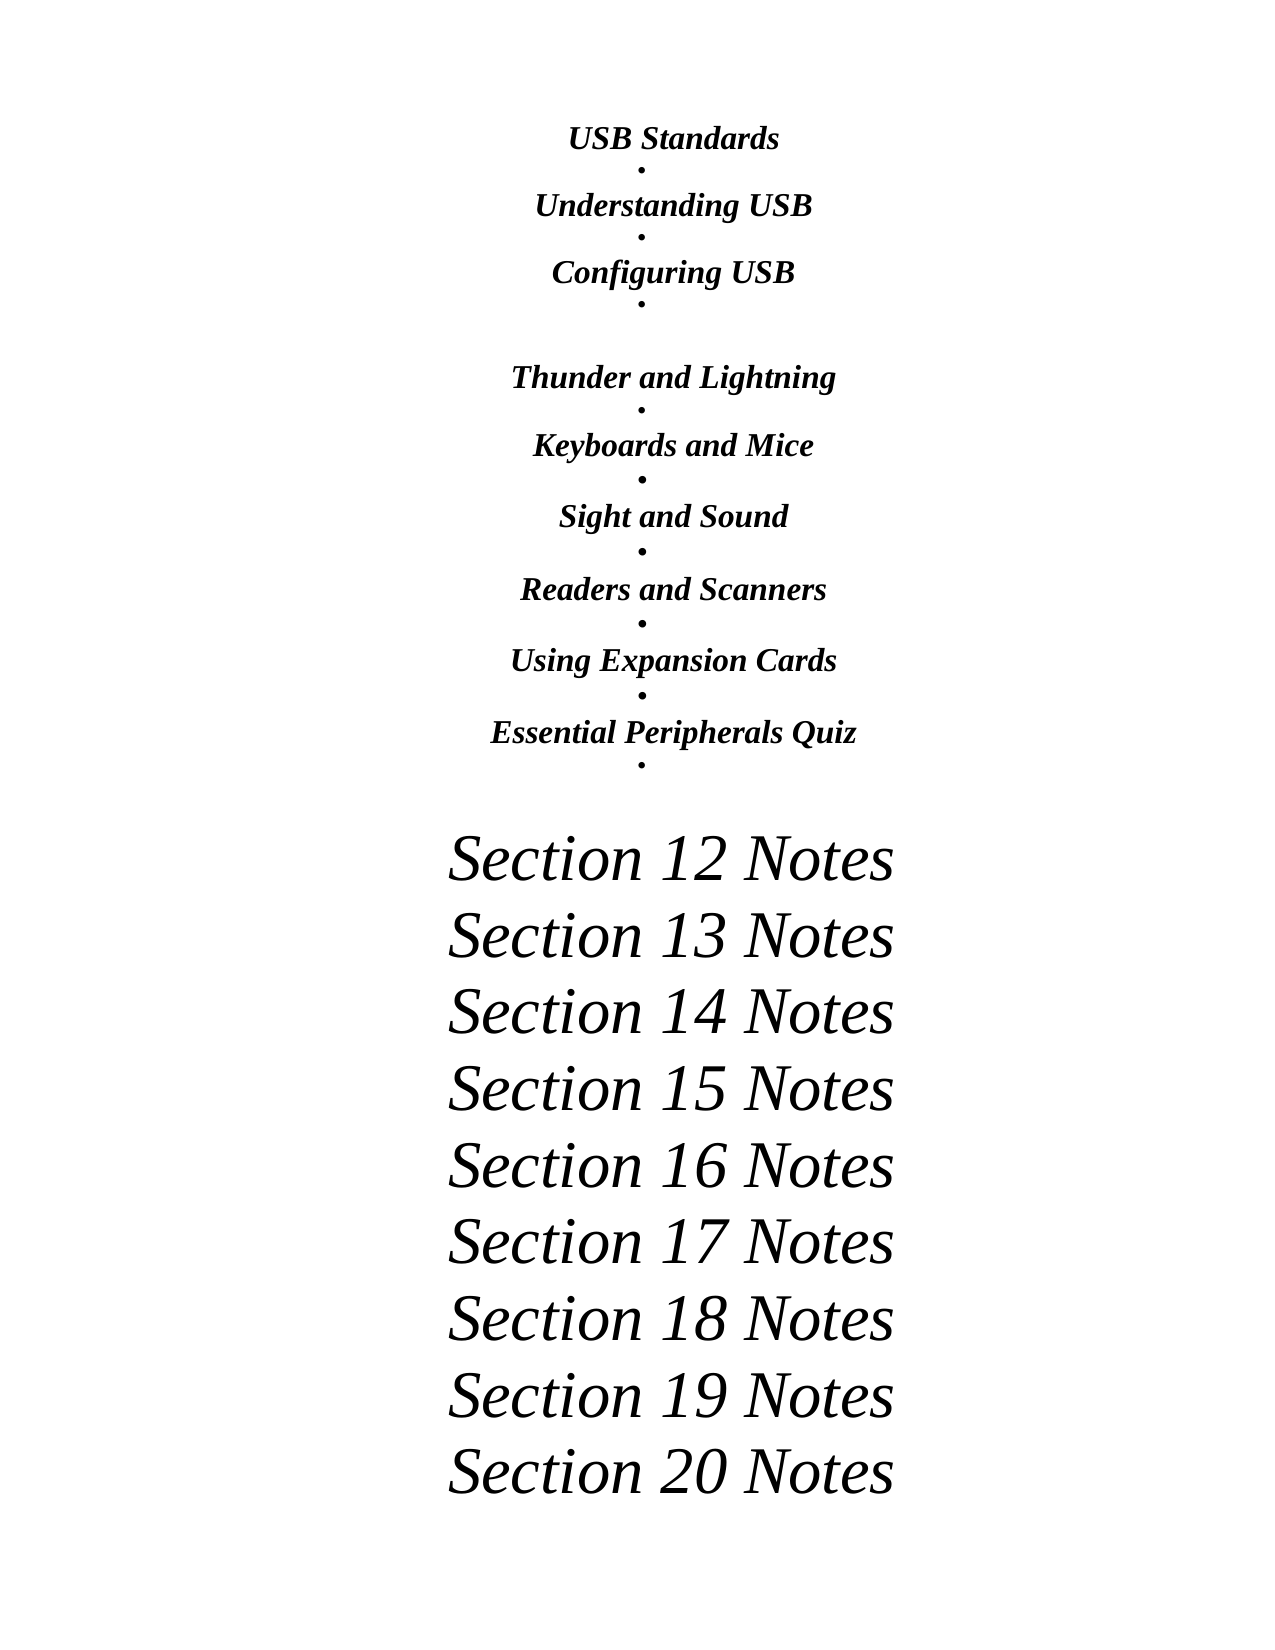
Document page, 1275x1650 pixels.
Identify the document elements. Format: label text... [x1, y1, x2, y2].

list Section 15 Notes [156, 1048, 1157, 1125]
list Section 18 Notes [156, 1278, 1157, 1355]
list Understanding USB [156, 185, 1157, 223]
list Section 14 Notes [156, 971, 1157, 1048]
list Section 12 Notes [156, 818, 1157, 895]
list Configuring USB [156, 252, 1157, 291]
list Using Expansion Cards [156, 641, 1157, 679]
list Section 19 Notes [156, 1355, 1157, 1431]
list Readers and Scanners [156, 569, 1157, 607]
list Essential Peripherals Quiz [156, 713, 1157, 751]
list Section 16 Notes [156, 1125, 1157, 1201]
list Section 20 Notes [156, 1431, 1157, 1508]
list Section 17 Notes [156, 1201, 1157, 1278]
list Section 13 Notes [156, 895, 1157, 971]
list Thunder and Lightning [156, 358, 1157, 396]
list Keyboards and Mice [156, 425, 1157, 463]
list Sight and Sound [156, 497, 1157, 535]
list USB Standards [156, 118, 1157, 156]
